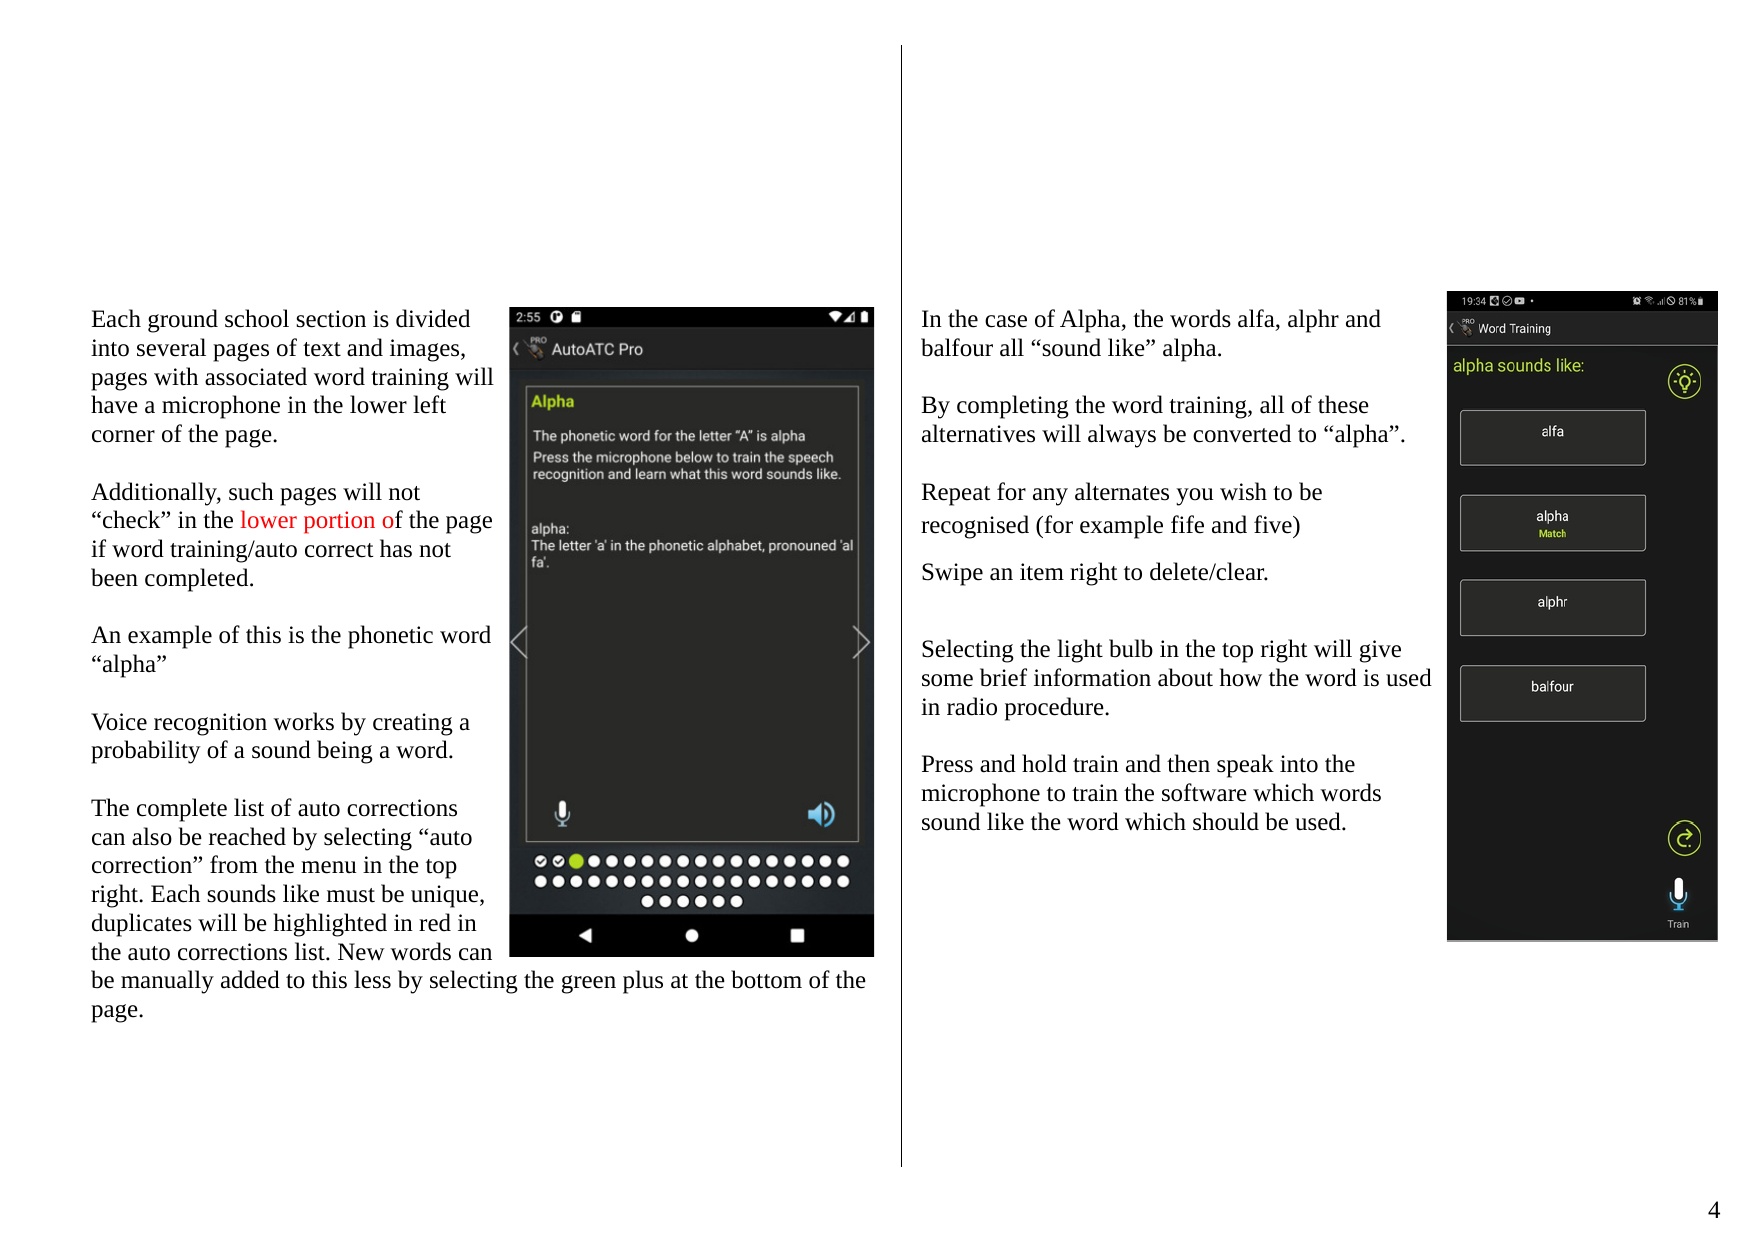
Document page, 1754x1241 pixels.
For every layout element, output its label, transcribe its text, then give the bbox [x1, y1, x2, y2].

picture [509, 307, 875, 957]
text In the case of Alpha, the words alfa, alphr and balfour all “sound like” alpha. [921, 304, 1446, 362]
text Repeat for any alternates you wish to be recognised (for example fife and five) [921, 477, 1446, 538]
text Swipe an item right to delete/clear. [921, 557, 1446, 586]
text By completing the word training, all of these alternatives will always be converted to “alpha”. [921, 390, 1446, 448]
text Voice recognition works by creating a probability of a sound being a word. [91, 707, 509, 764]
text Additionally, such pages will not “check” in the lower portion of the page if word training/auto correct has not been completed. [91, 477, 509, 592]
text Selecting the light bulb in the top right will give some brief information about how the word is used in radio procedure. [921, 634, 1446, 720]
text Press and hold train and then speak into the microphone to train the software which words sound like the word which should be used. [921, 749, 1446, 835]
text Each ground school section is divided into several pages of text and images, pages with associated word training will have a microphone in the lower left corner of the page. [91, 304, 881, 448]
picture [1446, 291, 1718, 942]
text An example of this is the phonetic word “alpha” [91, 620, 509, 678]
text The complete list of auto corrections can also be reached by selecting “auto correction” from the menu in the top right. Each sounds like must be unique, duplicates will be highlighted in red in the auto corrections list. New words can be manually added to this less by selecting the green plus at the bottom of the page. [91, 793, 881, 1023]
